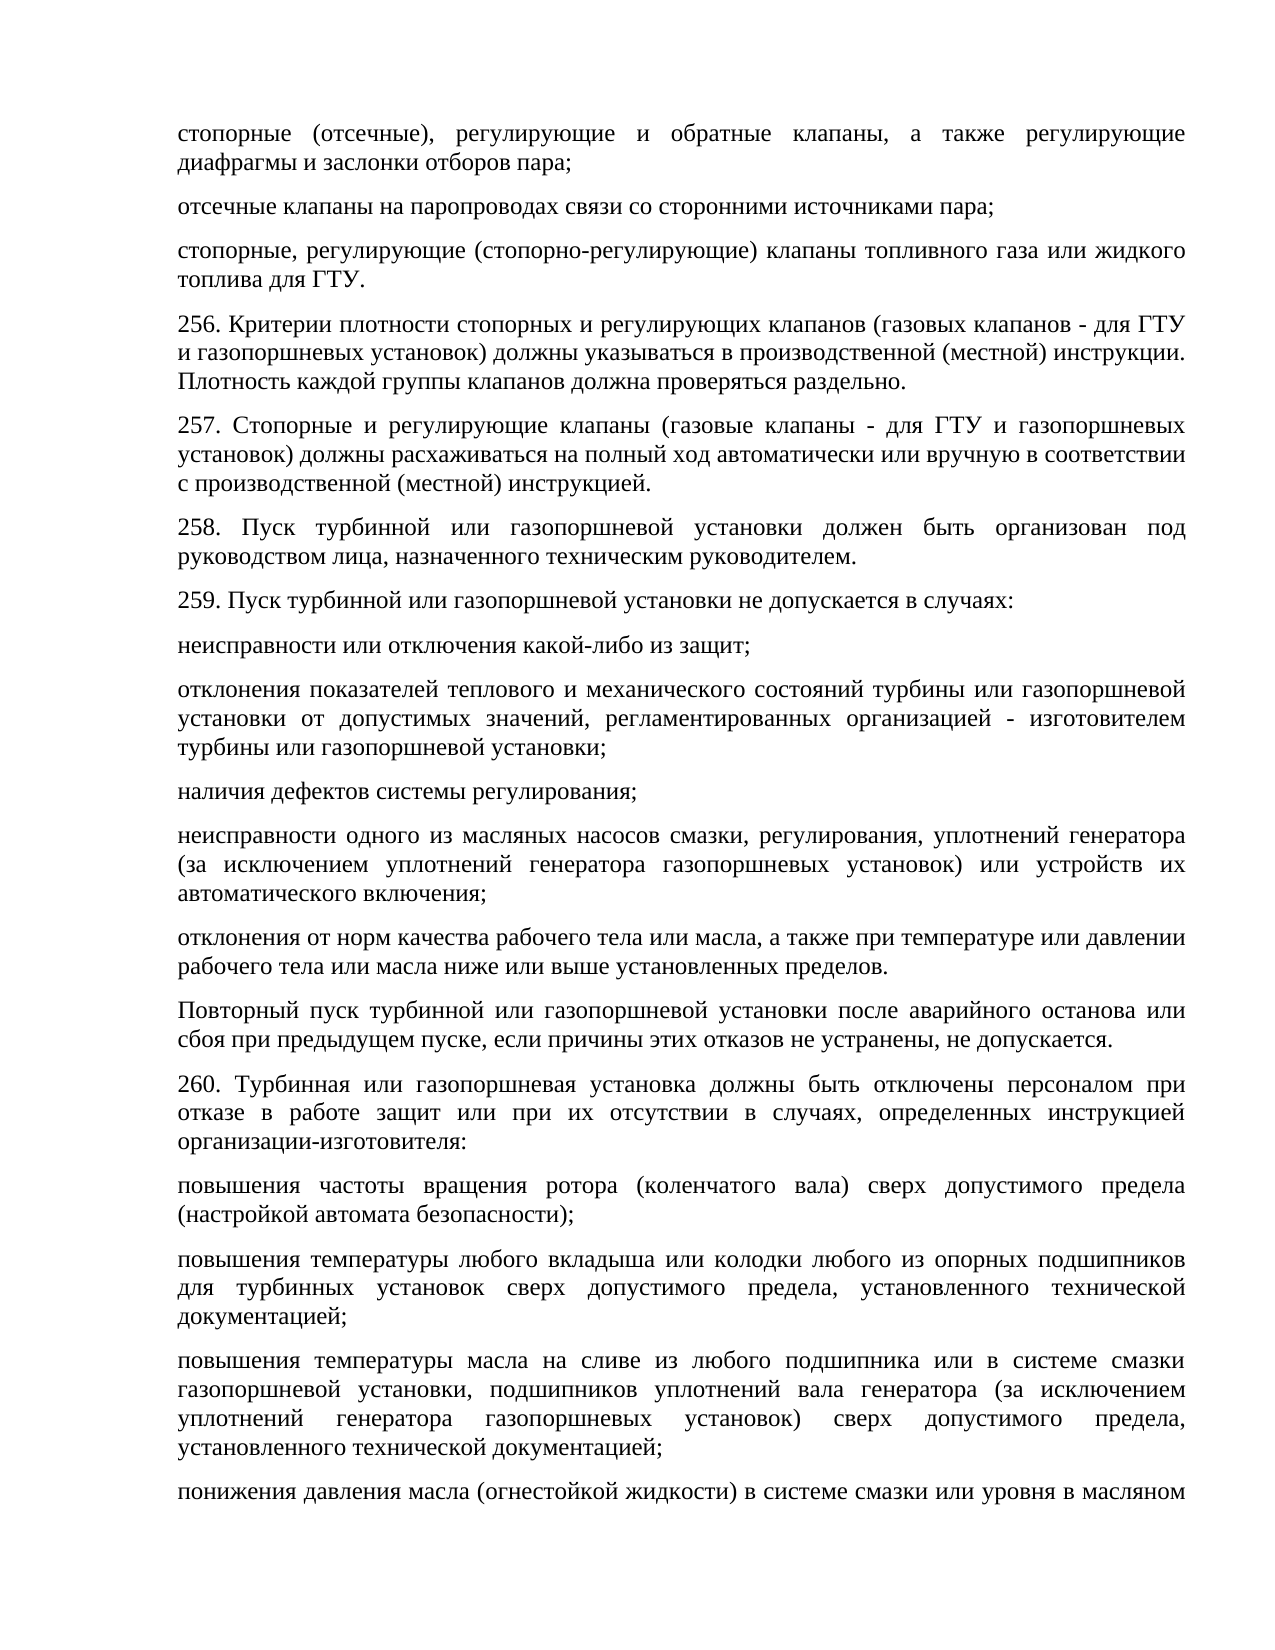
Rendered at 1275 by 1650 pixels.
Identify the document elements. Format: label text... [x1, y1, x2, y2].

text стопорные, регулирующие (стопорно-регулирующие) клапаны топливного газа или жидкого топлива для ГТУ. [177, 236, 1186, 293]
text повышения температуры любого вкладыша или колодки любого из опорных подшипников для турбинных установок сверх допустимого предела, установленного технической документацией; [177, 1244, 1186, 1330]
text неисправности одного из масляных насосов смазки, регулирования, уплотнений генератора (за исключением уплотнений генератора газопоршневых установок) или устройств их автоматического включения; [177, 821, 1186, 907]
text отклонения показателей теплового и механического состояний турбины или газопоршневой установки от допустимых значений, регламентированных организацией - изготовителем турбины или газопоршневой установки; [177, 674, 1186, 761]
text понижения давления масла (огнестойкой жидкости) в системе смазки или уровня в масляном [177, 1476, 1186, 1505]
text 256. Критерии плотности стопорных и регулирующих клапанов (газовых клапанов - для ГТУ и газопоршневых установок) должны указываться в производственной (местной) инструкции. Плотность каждой группы клапанов должна проверяться раздельно. [177, 309, 1186, 395]
text 257. Стопорные и регулирующие клапаны (газовые клапаны - для ГТУ и газопоршневых установок) должны расхаживаться на полный ход автоматически или вручную в соответствии с производственной (местной) инструкцией. [177, 411, 1186, 497]
text повышения частоты вращения ротора (коленчатого вала) сверх допустимого предела (настройкой автомата безопасности); [177, 1171, 1186, 1228]
text Повторный пуск турбинной или газопоршневой установки после аварийного останова или сбоя при предыдущем пуске, если причины этих отказов не устранены, не допускается. [177, 996, 1186, 1053]
text повышения температуры масла на сливе из любого подшипника или в системе смазки газопоршневой установки, подшипников уплотнений вала генератора (за исключением уплотнений генератора газопоршневых установок) сверх допустимого предела, установленного технической документацией; [177, 1346, 1186, 1461]
text отклонения от норм качества рабочего тела или масла, а также при температуре или давлении рабочего тела или масла ниже или выше установленных пределов. [177, 922, 1186, 980]
text 260. Турбинная или газопоршневая установка должны быть отключены персоналом при отказе в работе защит или при их отсутствии в случаях, определенных инструкцией организации-изготовителя: [177, 1069, 1186, 1155]
text неисправности или отключения какой-либо из защит; [177, 630, 1186, 659]
text стопорные (отсечные), регулирующие и обратные клапаны, а также регулирующие диафрагмы и заслонки отборов пара; [177, 118, 1186, 176]
text наличия дефектов системы регулирования; [177, 776, 1186, 805]
text отсечные клапаны на паропроводах связи со сторонними источниками пара; [177, 191, 1186, 220]
text 258. Пуск турбинной или газопоршневой установки должен быть организован под руководством лица, назначенного техническим руководителем. [177, 512, 1186, 570]
text 259. Пуск турбинной или газопоршневой установки не допускается в случаях: [177, 586, 1186, 614]
